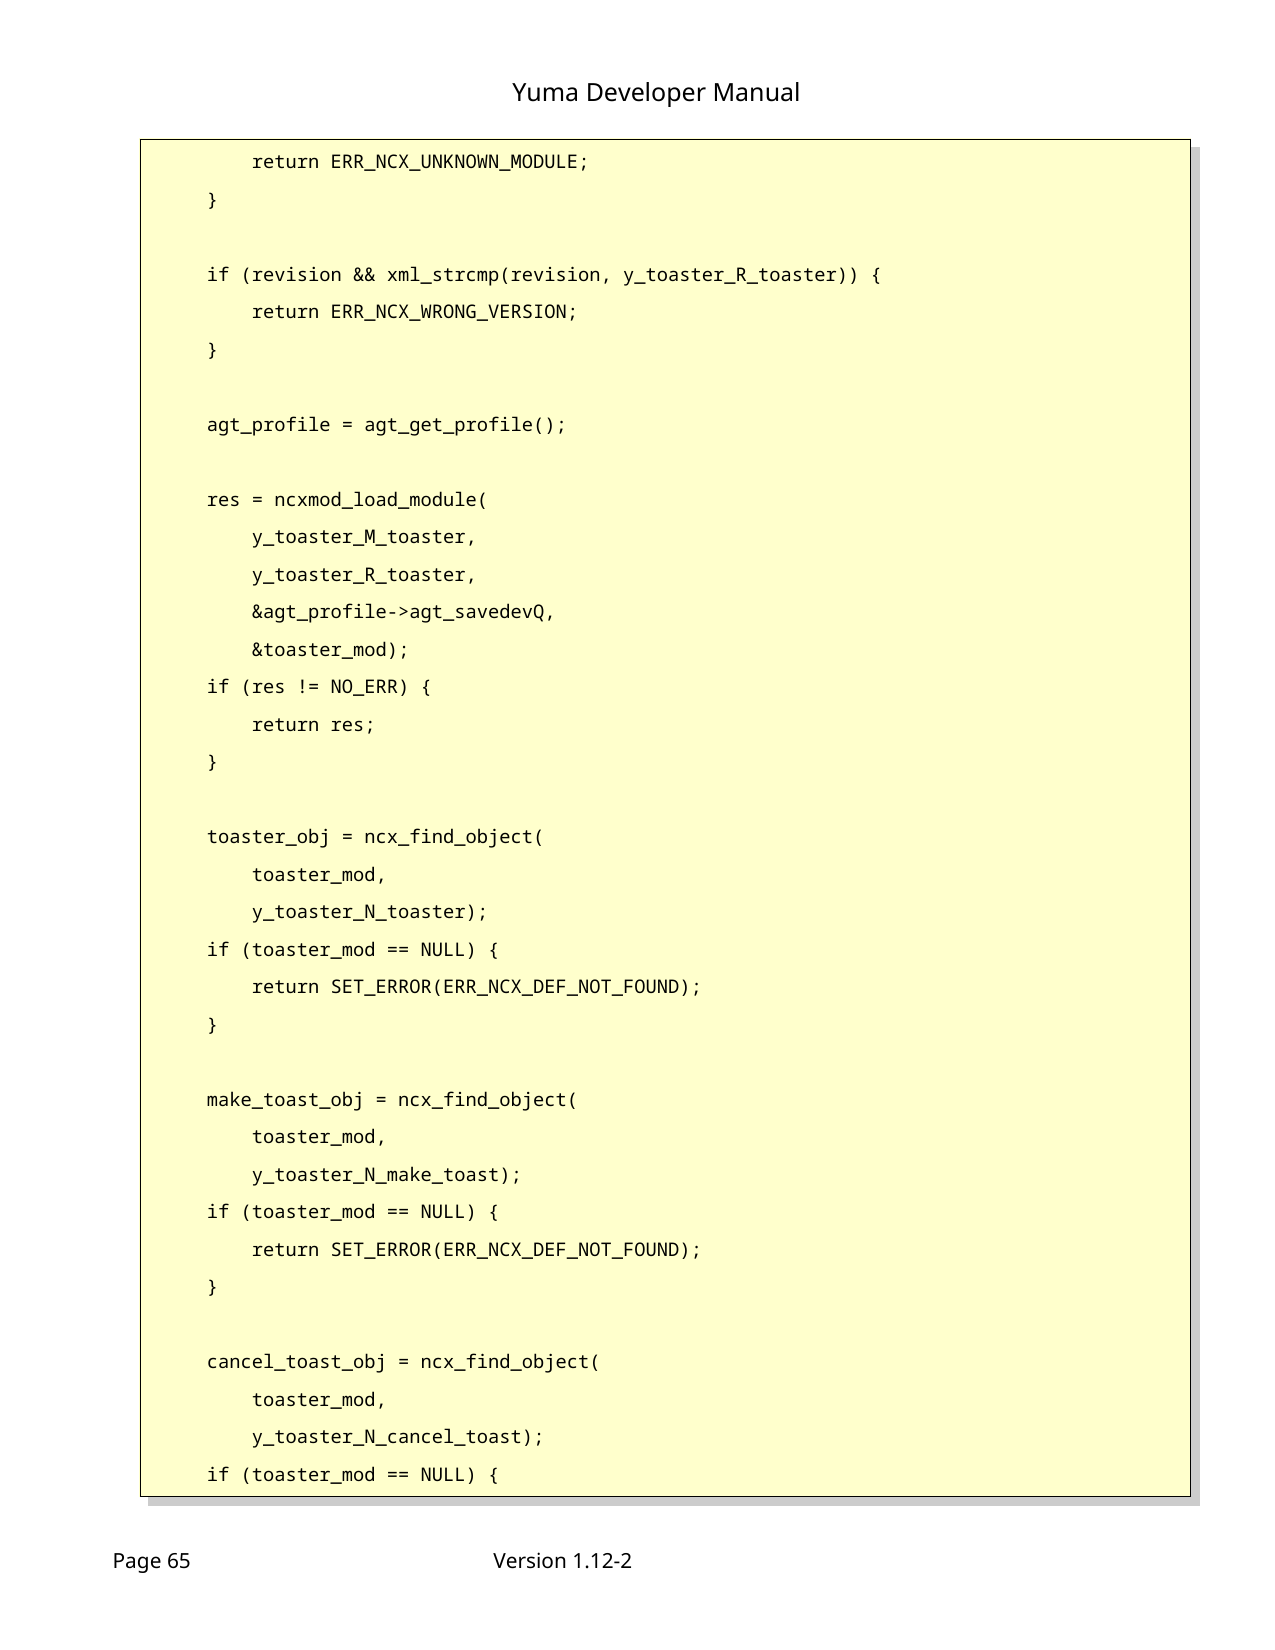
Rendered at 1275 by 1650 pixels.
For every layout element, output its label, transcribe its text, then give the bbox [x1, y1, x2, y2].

text y_toaster_M_toaster, [141, 513, 1190, 549]
text y_toaster_N_make_toast); [141, 1151, 1190, 1187]
text y_toaster_R_toaster, [141, 551, 1190, 587]
text return ERR_NCX_UNKNOWN_MODULE; [141, 140, 1190, 174]
text if (toaster_mod == NULL) { [141, 926, 1190, 962]
text res = ncxmod_load_module( [141, 476, 1190, 512]
text toaster_mod, [141, 851, 1190, 887]
text return SET_ERROR(ERR_NCX_DEF_NOT_FOUND); [141, 1226, 1190, 1262]
text } [141, 1001, 1190, 1037]
text if (revision && xml_strcmp(revision, y_toaster_R_toaster)) { [141, 251, 1190, 287]
text if (res != NO_ERR) { [141, 663, 1190, 699]
text toaster_obj = ncx_find_object( [141, 813, 1190, 849]
text } [141, 738, 1190, 774]
text &agt_profile->agt_savedevQ, [141, 588, 1190, 624]
text y_toaster_N_toaster); [141, 888, 1190, 924]
text return res; [141, 701, 1190, 737]
text cancel_toast_obj = ncx_find_object( [141, 1338, 1190, 1374]
text toaster_mod, [141, 1113, 1190, 1149]
text if (toaster_mod == NULL) { [141, 1451, 1190, 1496]
text agt_profile = agt_get_profile(); [141, 401, 1190, 437]
text &toaster_mod); [141, 626, 1190, 662]
text y_toaster_N_cancel_toast); [141, 1413, 1190, 1449]
text if (toaster_mod == NULL) { [141, 1188, 1190, 1224]
text return SET_ERROR(ERR_NCX_DEF_NOT_FOUND); [141, 963, 1190, 999]
text } [141, 176, 1190, 212]
text make_toast_obj = ncx_find_object( [141, 1076, 1190, 1112]
text return ERR_NCX_WRONG_VERSION; [141, 288, 1190, 324]
text toaster_mod, [141, 1376, 1190, 1412]
text } [141, 326, 1190, 362]
text } [141, 1263, 1190, 1299]
